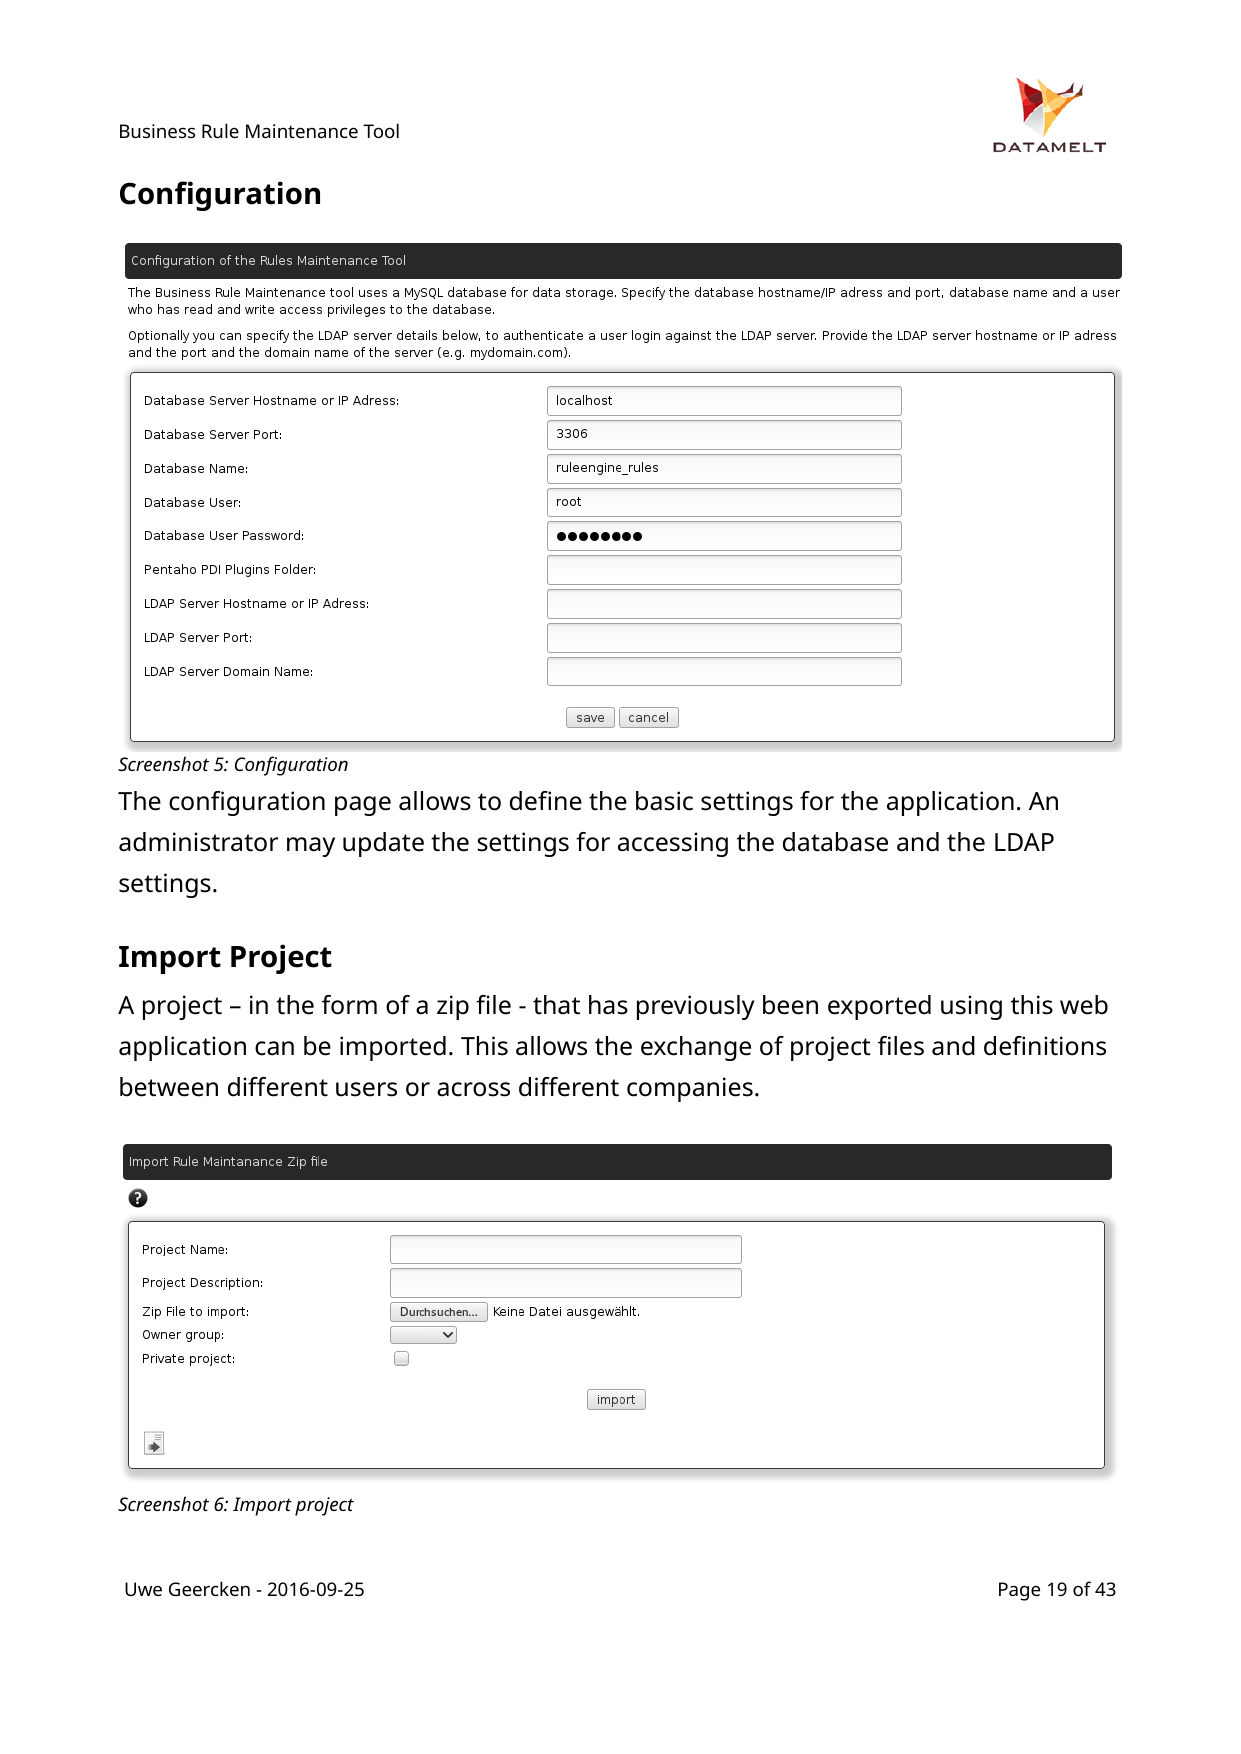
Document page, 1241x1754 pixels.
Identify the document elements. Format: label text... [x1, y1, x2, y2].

picture [992, 69, 1107, 160]
picture [118, 1137, 1123, 1492]
text Screenshot 5: Configuration [118, 752, 1122, 777]
picture [118, 237, 1123, 752]
subtitle Configuration [118, 173, 1122, 213]
text [118, 226, 1122, 237]
text The configuration page allows to define the basic settings for the application. An administrator may update the settings for accessing the database and the LDAP settings. [118, 777, 1122, 899]
text Screenshot 6: Import project [118, 1492, 1122, 1517]
subtitle Import Project [118, 936, 1122, 976]
text A project – in the form of a zip file - that has previously been exported using this web application can be imported. This allows the exchange of project files and definitions between different users or across different companies. [118, 988, 1122, 1104]
